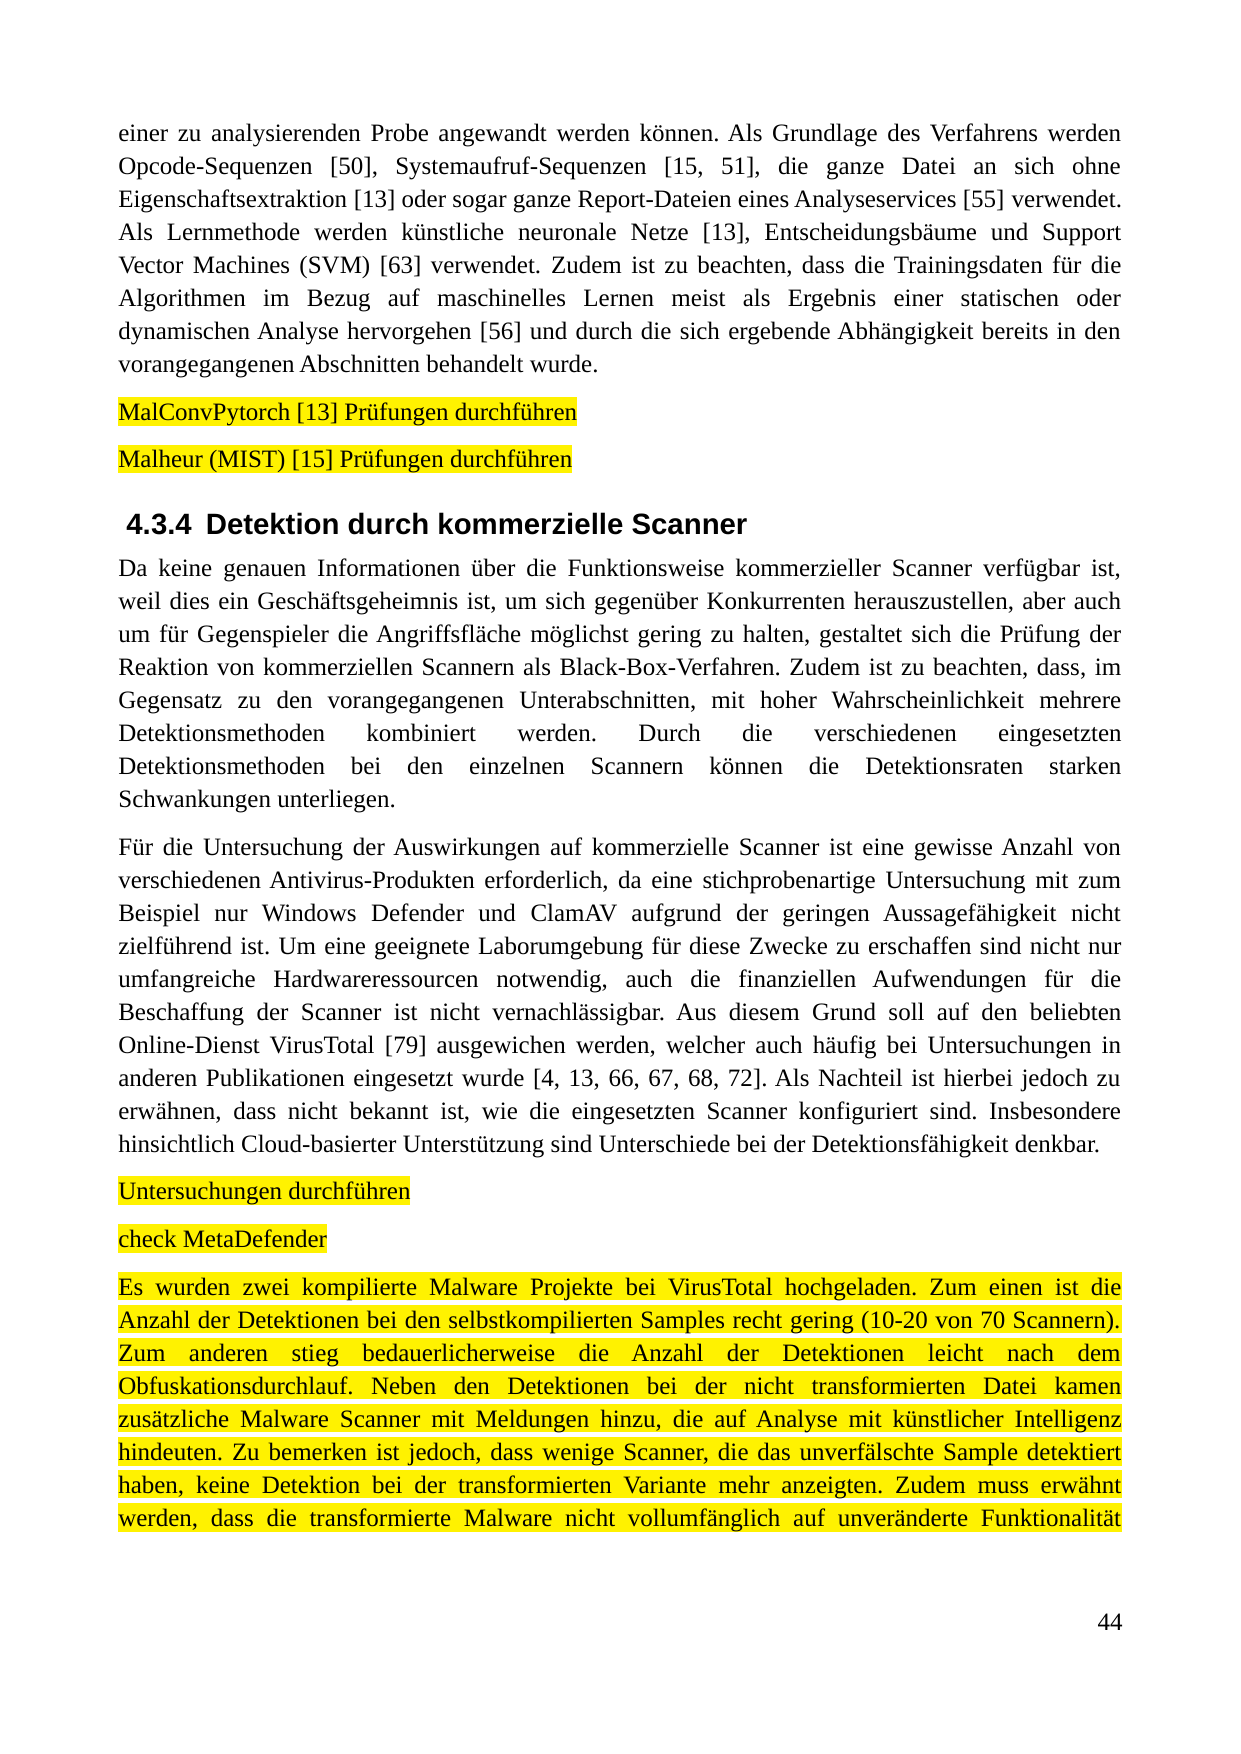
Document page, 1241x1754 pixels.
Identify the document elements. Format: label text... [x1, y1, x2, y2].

text Malheur (MIST) [15] Prüfungen durchführen [118, 444, 1122, 473]
subtitle Detektion durch kommerzielle Scanner [118, 507, 1122, 540]
text check MetaDefender [118, 1224, 1122, 1253]
text Es wurden zwei kompilierte Malware Projekte bei VirusTotal hochgeladen. Zum einen ist die Anzahl der Detektionen bei den selbstkompilierten Samples recht gering (10-20 von 70 Scannern). Zum anderen stieg bedauerlicherweise die Anzahl der Detektionen leicht nach dem Obfuskationsdurchlauf. Neben den Detektionen bei der nicht transformierten Datei kamen zusätzliche Malware Scanner mit Meldungen hinzu, die auf Analyse mit künstlicher Intelligenz hindeuten. Zu bemerken ist jedoch, dass wenige Scanner, die das unverfälschte Sample detektiert haben, keine Detektion bei der transformierten Variante mehr anzeigten. Zudem muss erwähnt werden, dass die transformierte Malware nicht vollumfänglich auf unveränderte Funktionalität [118, 1272, 1122, 1532]
text Untersuchungen durchführen [118, 1176, 1122, 1205]
text Da keine genauen Informationen über die Funktionsweise kommerzieller Scanner verfügbar ist, weil dies ein Geschäftsgeheimnis ist, um sich gegenüber Konkurrenten herauszustellen, aber auch um für Gegenspieler die Angriffsfläche möglichst gering zu halten, gestaltet sich die Prüfung der Reaktion von kommerziellen Scannern als Black-Box-Verfahren. Zudem ist zu beachten, dass, im Gegensatz zu den vorangegangenen Unterabschnitten, mit hoher Wahrscheinlichkeit mehrere Detektionsmethoden kombiniert werden. Durch die verschiedenen eingesetzten Detektionsmethoden bei den einzelnen Scannern können die Detektionsraten starken Schwankungen unterliegen. [118, 553, 1122, 813]
text MalConvPytorch [13] Prüfungen durchführen [118, 397, 1122, 426]
text einer zu analysierenden Probe angewandt werden können. Als Grundlage des Verfahrens werden Opcode-Sequenzen [50], Systemaufruf-Sequenzen [15, 51], die ganze Datei an sich ohne Eigenschaftsextraktion [13] oder sogar ganze Report-Dateien eines Analyseservices [55] verwendet. Als Lernmethode werden künstliche neuronale Netze [13], Entscheidungsbäume und Support Vector Machines (SVM) [63] verwendet. Zudem ist zu beachten, dass die Trainingsdaten für die Algorithmen im Bezug auf maschinelles Lernen meist als Ergebnis einer statischen oder dynamischen Analyse hervorgehen [56] und durch die sich ergebende Abhängigkeit bereits in den vorangegangenen Abschnitten behandelt wurde. [118, 118, 1122, 378]
text Für die Untersuchung der Auswirkungen auf kommerzielle Scanner ist eine gewisse Anzahl von verschiedenen Antivirus-Produkten erforderlich, da eine stichprobenartige Untersuchung mit zum Beispiel nur Windows Defender und ClamAV aufgrund der geringen Aussagefähigkeit nicht zielführend ist. Um eine geeignete Laborumgebung für diese Zwecke zu erschaffen sind nicht nur umfangreiche Hardwareressourcen notwendig, auch die finanziellen Aufwendungen für die Beschaffung der Scanner ist nicht vernachlässigbar. Aus diesem Grund soll auf den beliebten Online-Dienst VirusTotal [79] ausgewichen werden, welcher auch häufig bei Untersuchungen in anderen Publikationen eingesetzt wurde [4, 13, 66, 67, 68, 72]. Als Nachteil ist hierbei jedoch zu erwähnen, dass nicht bekannt ist, wie die eingesetzten Scanner konfiguriert sind. Insbesondere hinsichtlich Cloud-basierter Unterstützung sind Unterschiede bei der Detektionsfähigkeit denkbar. [118, 832, 1122, 1158]
